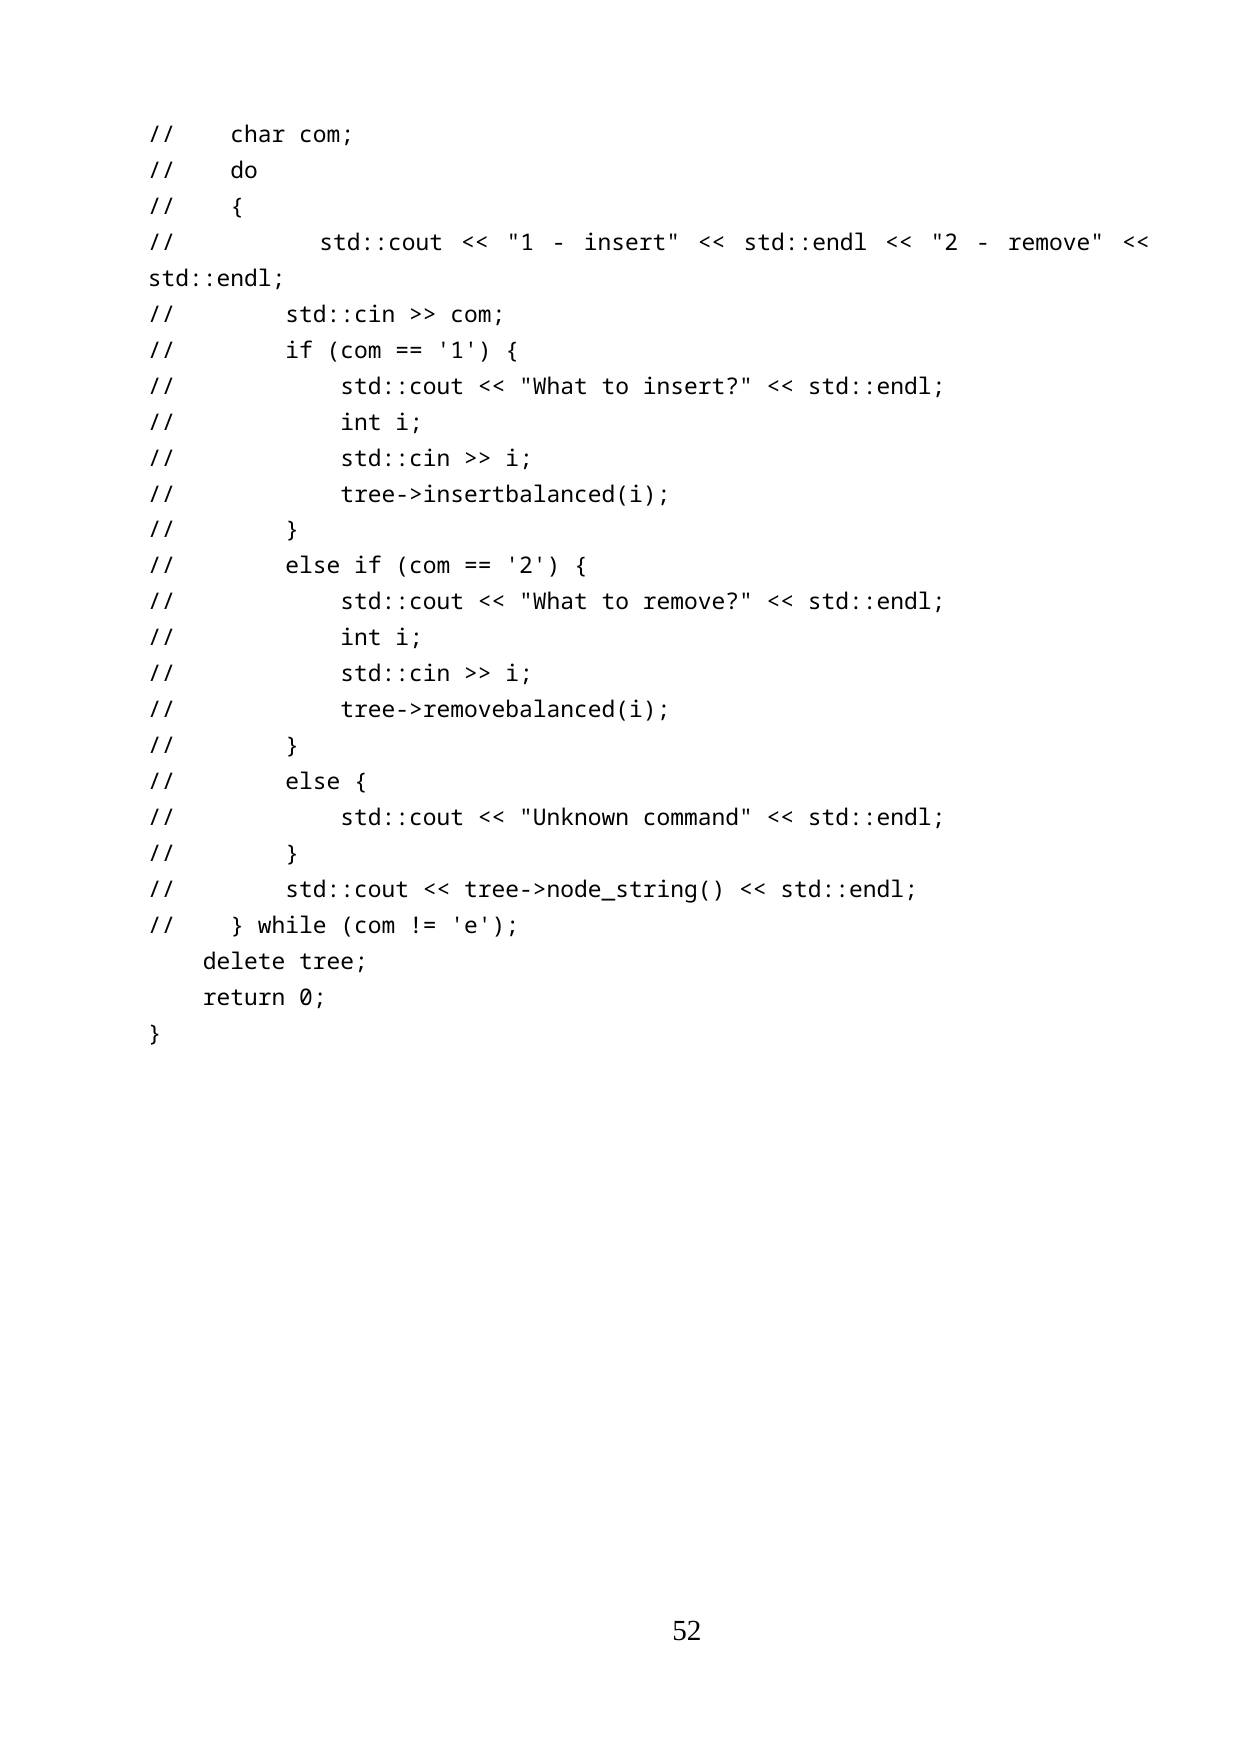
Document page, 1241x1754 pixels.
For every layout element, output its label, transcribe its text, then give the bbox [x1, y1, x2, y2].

text // std::cin >> i; [148, 657, 1152, 688]
text } [148, 1017, 1152, 1048]
text // std::cout << "What to remove?" << std::endl; [148, 585, 1152, 617]
text // do [148, 154, 1152, 185]
text // } [148, 837, 1152, 868]
text // std::cout << tree->node_string() << std::endl; [148, 873, 1152, 904]
text // if (com == '1') { [148, 334, 1152, 365]
text return 0; [148, 981, 1152, 1012]
text // int i; [148, 621, 1152, 652]
text // } [148, 729, 1152, 760]
text // tree->removebalanced(i); [148, 693, 1152, 724]
text // char com; [148, 118, 1152, 149]
text // std::cin >> com; [148, 298, 1152, 329]
text // std::cout << "What to insert?" << std::endl; [148, 370, 1152, 401]
text // { [148, 190, 1152, 221]
text // else if (com == '2') { [148, 549, 1152, 581]
text // } while (com != 'e'); [148, 909, 1152, 940]
text // else { [148, 765, 1152, 796]
text // int i; [148, 406, 1152, 437]
text // tree->insertbalanced(i); [148, 477, 1152, 509]
text // std::cin >> i; [148, 442, 1152, 473]
text // } [148, 513, 1152, 545]
text // std::cout << "1 - insert" << std::endl << "2 - remove" << std::endl; [148, 226, 1152, 293]
text delete tree; [148, 945, 1152, 976]
text // std::cout << "Unknown command" << std::endl; [148, 801, 1152, 832]
